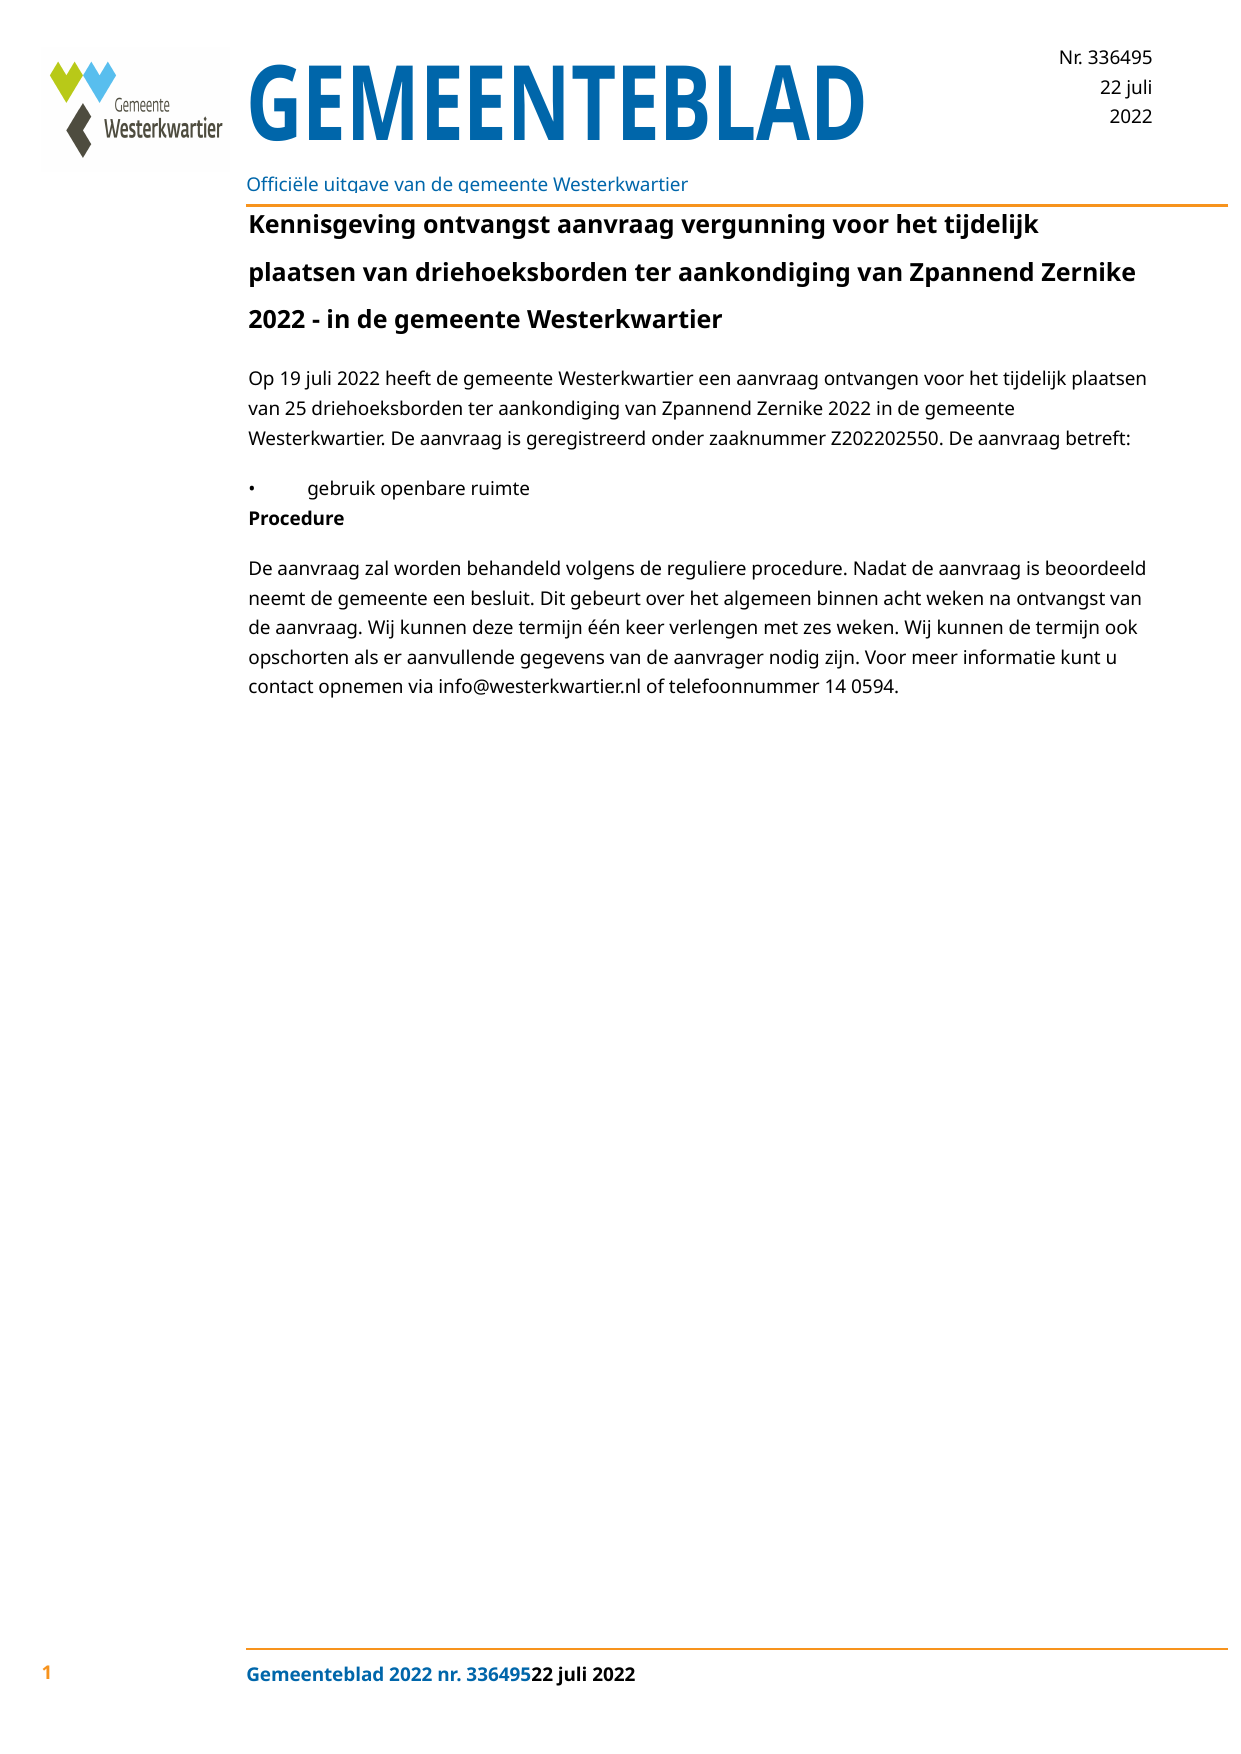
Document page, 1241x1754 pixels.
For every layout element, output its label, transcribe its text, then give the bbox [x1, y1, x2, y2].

text Op 19 juli 2022 heeft de gemeente Westerkwartier een aanvraag ontvangen voor het tijdelijk plaatsen van 25 driehoeksborden ter aankondiging van Zpannend Zernike 2022 in de gemeente Westerkwartier. De aanvraag is geregistreerd onder zaaknummer Z202202550. De aanvraag betreft: [248, 366, 1152, 450]
list gebruik openbare ruimte [248, 475, 1152, 501]
picture [41, 47, 231, 172]
text Kennisgeving ontvangst aanvraag vergunning voor het tijdelijk plaatsen van driehoeksborden ter aankondiging van Zpannend Zernike 2022 - in de gemeente Westerkwartier [248, 207, 1152, 336]
text Procedure [248, 505, 1152, 530]
text De aanvraag zal worden behandeld volgens de reguliere procedure. Nadat de aanvraag is beoordeeld neemt de gemeente een besluit. Dit gebeurt over het algemeen binnen acht weken na ontvangst van de aanvraag. Wij kunnen deze termijn één keer verlengen met zes weken. Wij kunnen de termijn ook opschorten als er aanvullende gegevens van de aanvrager nodig zijn. Voor meer informatie kunt u contact opnemen via info@westerkwartier.nl of telefoonnummer 14 0594. [248, 555, 1152, 699]
